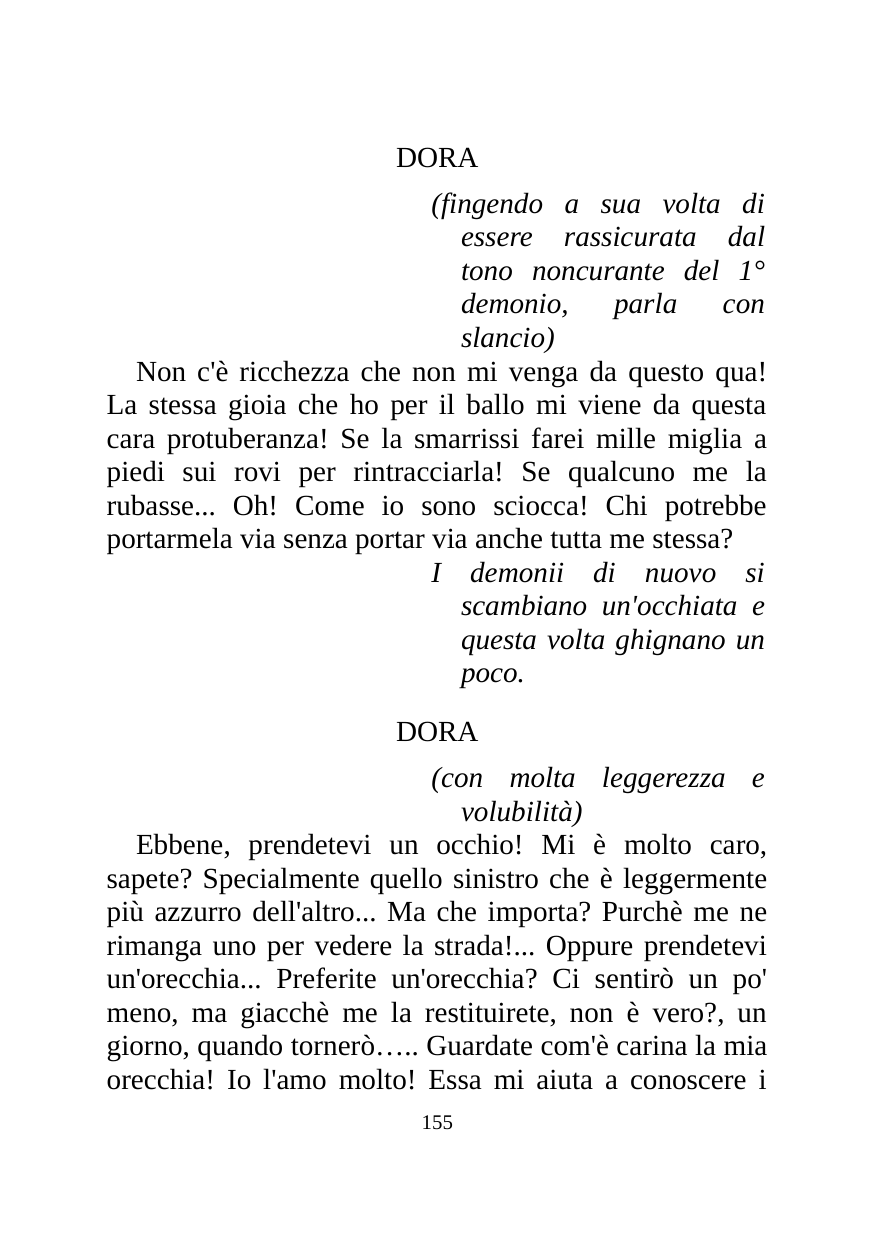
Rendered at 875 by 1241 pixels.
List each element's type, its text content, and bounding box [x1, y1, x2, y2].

text I demonii di nuovo si scambiano un'occhiata e questa volta ghignano un poco. [431, 555, 768, 689]
text (fingendo a sua volta di essere rassicurata dal tono noncurante del 1° demonio, parla con slancio) [431, 186, 768, 354]
text Non c'è ricchezza che non mi venga da questo qua! La stessa gioia che ho per il ballo mi viene da questa cara protuberanza! Se la smarrissi farei mille miglia a piedi sui rovi per rintracciarla! Se qualcuno me la rubasse... Oh! Come io sono sciocca! Chi potrebbe portarmela via senza portar via anche tutta me stessa? [106, 354, 768, 555]
text Ebbene, prendetevi un occhio! Mi è molto caro, sapete? Specialmente quello sinistro che è leggermente più azzurro dell'altro... Ma che importa? Purchè me ne rimanga uno per vedere la strada!... Oppure prendetevi un'orecchia... Preferite un'orecchia? Ci sentirò un po' meno, ma giacchè me la restituirete, non è vero?, un giorno, quando tornerò….. Guardate com'è carina la mia orecchia! Io l'amo molto! Essa mi aiuta a conoscere i [106, 827, 768, 1096]
text DORA [106, 140, 768, 173]
text (con molta leggerezza e volubilità) [431, 760, 768, 827]
text DORA [106, 714, 768, 748]
